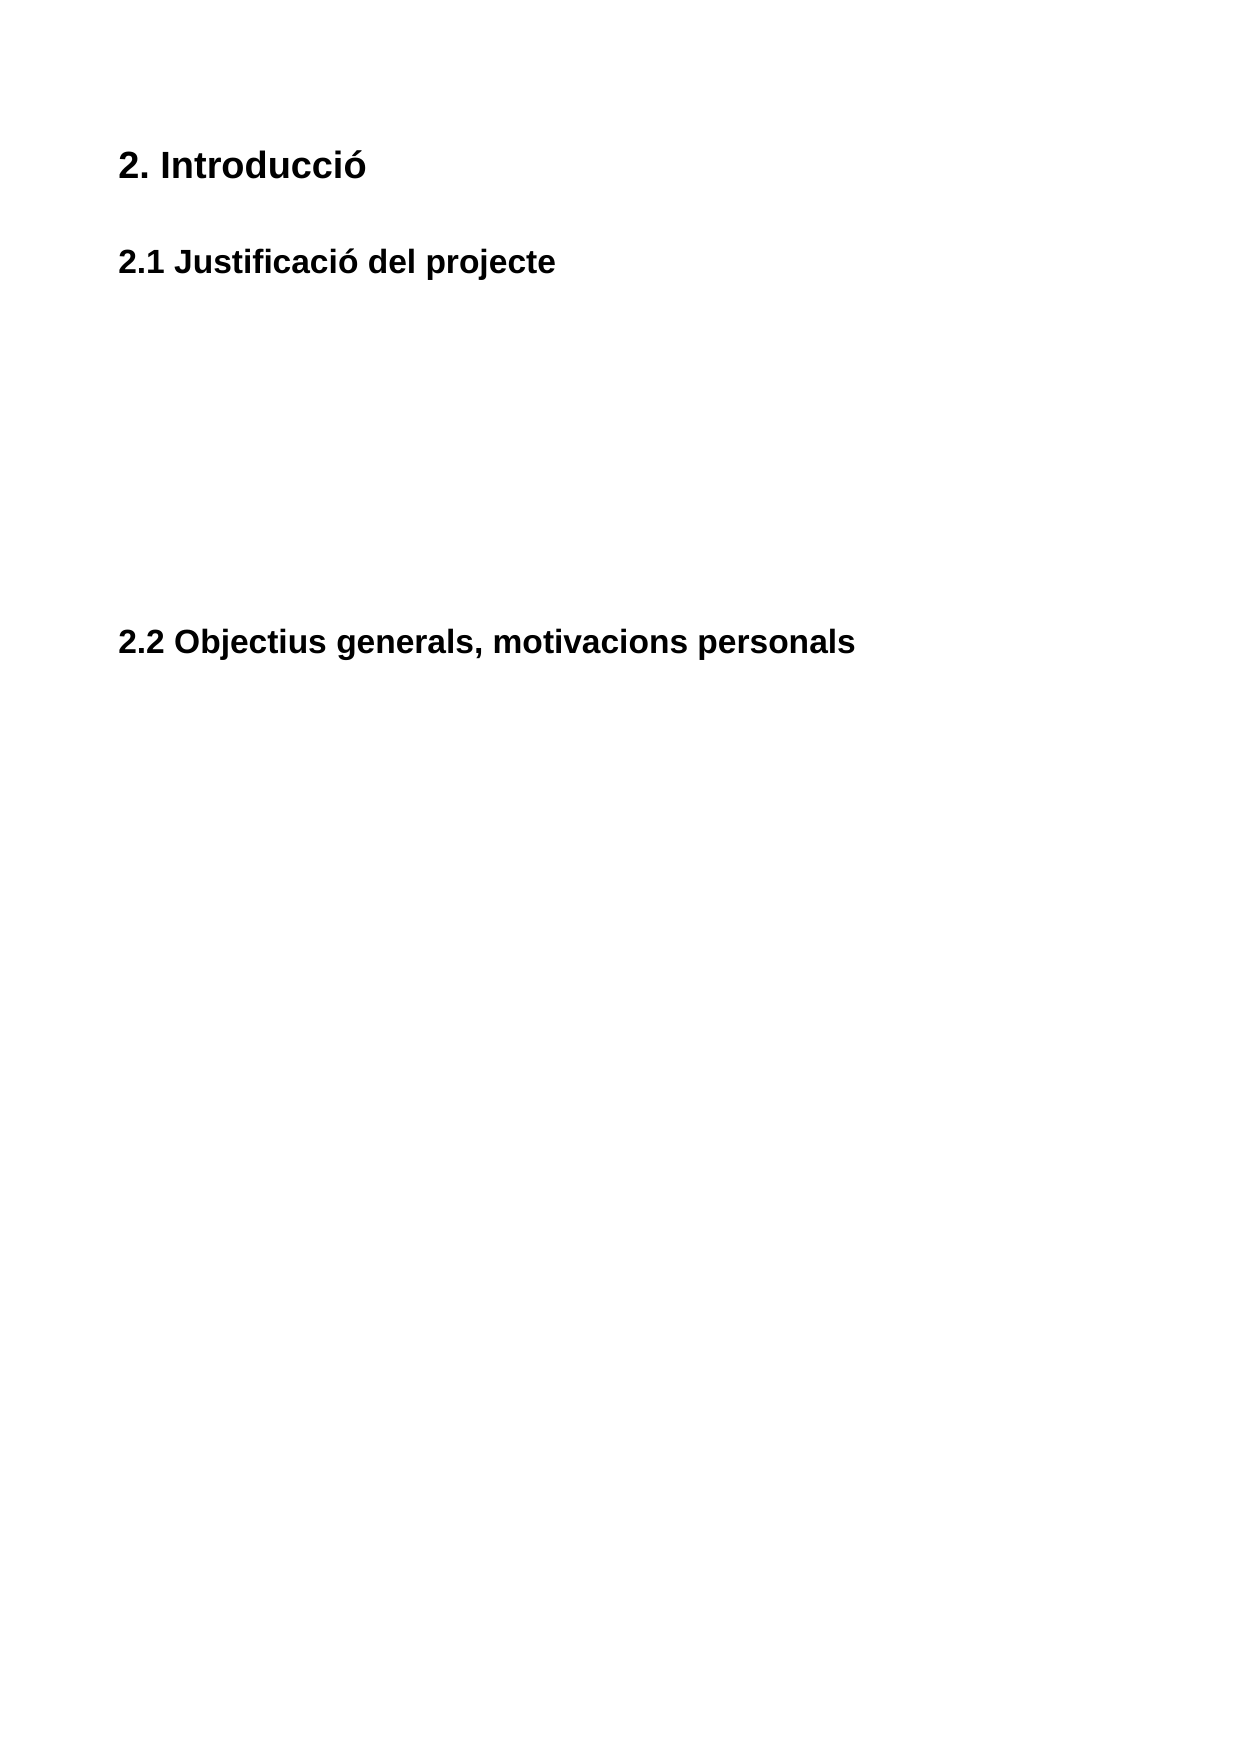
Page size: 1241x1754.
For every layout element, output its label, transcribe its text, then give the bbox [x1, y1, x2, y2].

subtitle 2.1 Justificació del projecte [118, 242, 1122, 281]
subtitle 2.2 Objectius generals, motivacions personals [118, 622, 1122, 660]
subtitle 2. Introducció [118, 143, 1122, 187]
